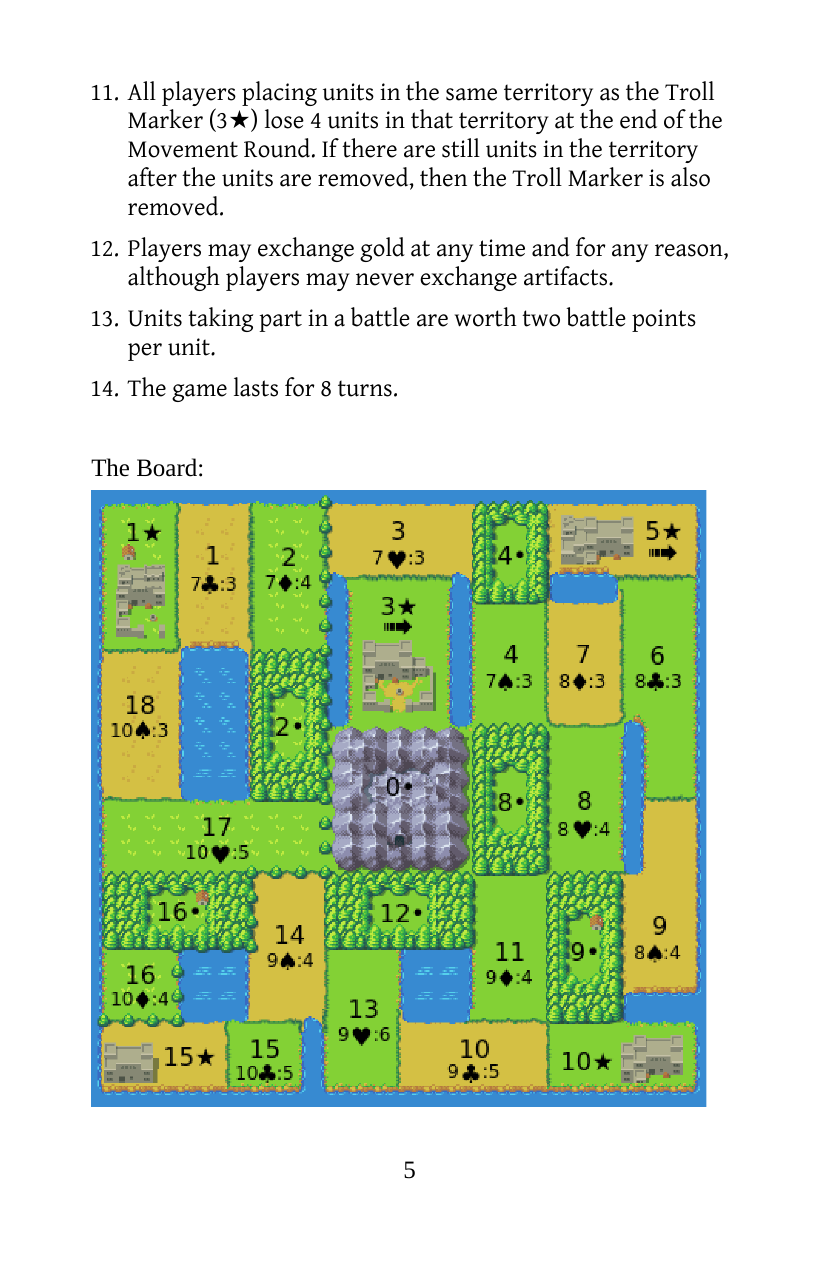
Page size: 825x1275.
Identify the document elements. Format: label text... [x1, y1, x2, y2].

list All players placing units in the same territory as the Troll Marker (3★) lose 4 units in that territory at the end of the Movement Round. If there are still units in the territory after the units are removed, then the Troll Marker is also removed. [90, 78, 735, 223]
list Units taking part in a battle are worth two battle points per unit. [90, 305, 735, 363]
list Players may exchange gold at any time and for any reason, although players may never exchange artifacts. [90, 235, 735, 293]
list The game lasts for 8 turns. [90, 374, 735, 403]
picture [91, 490, 707, 1107]
